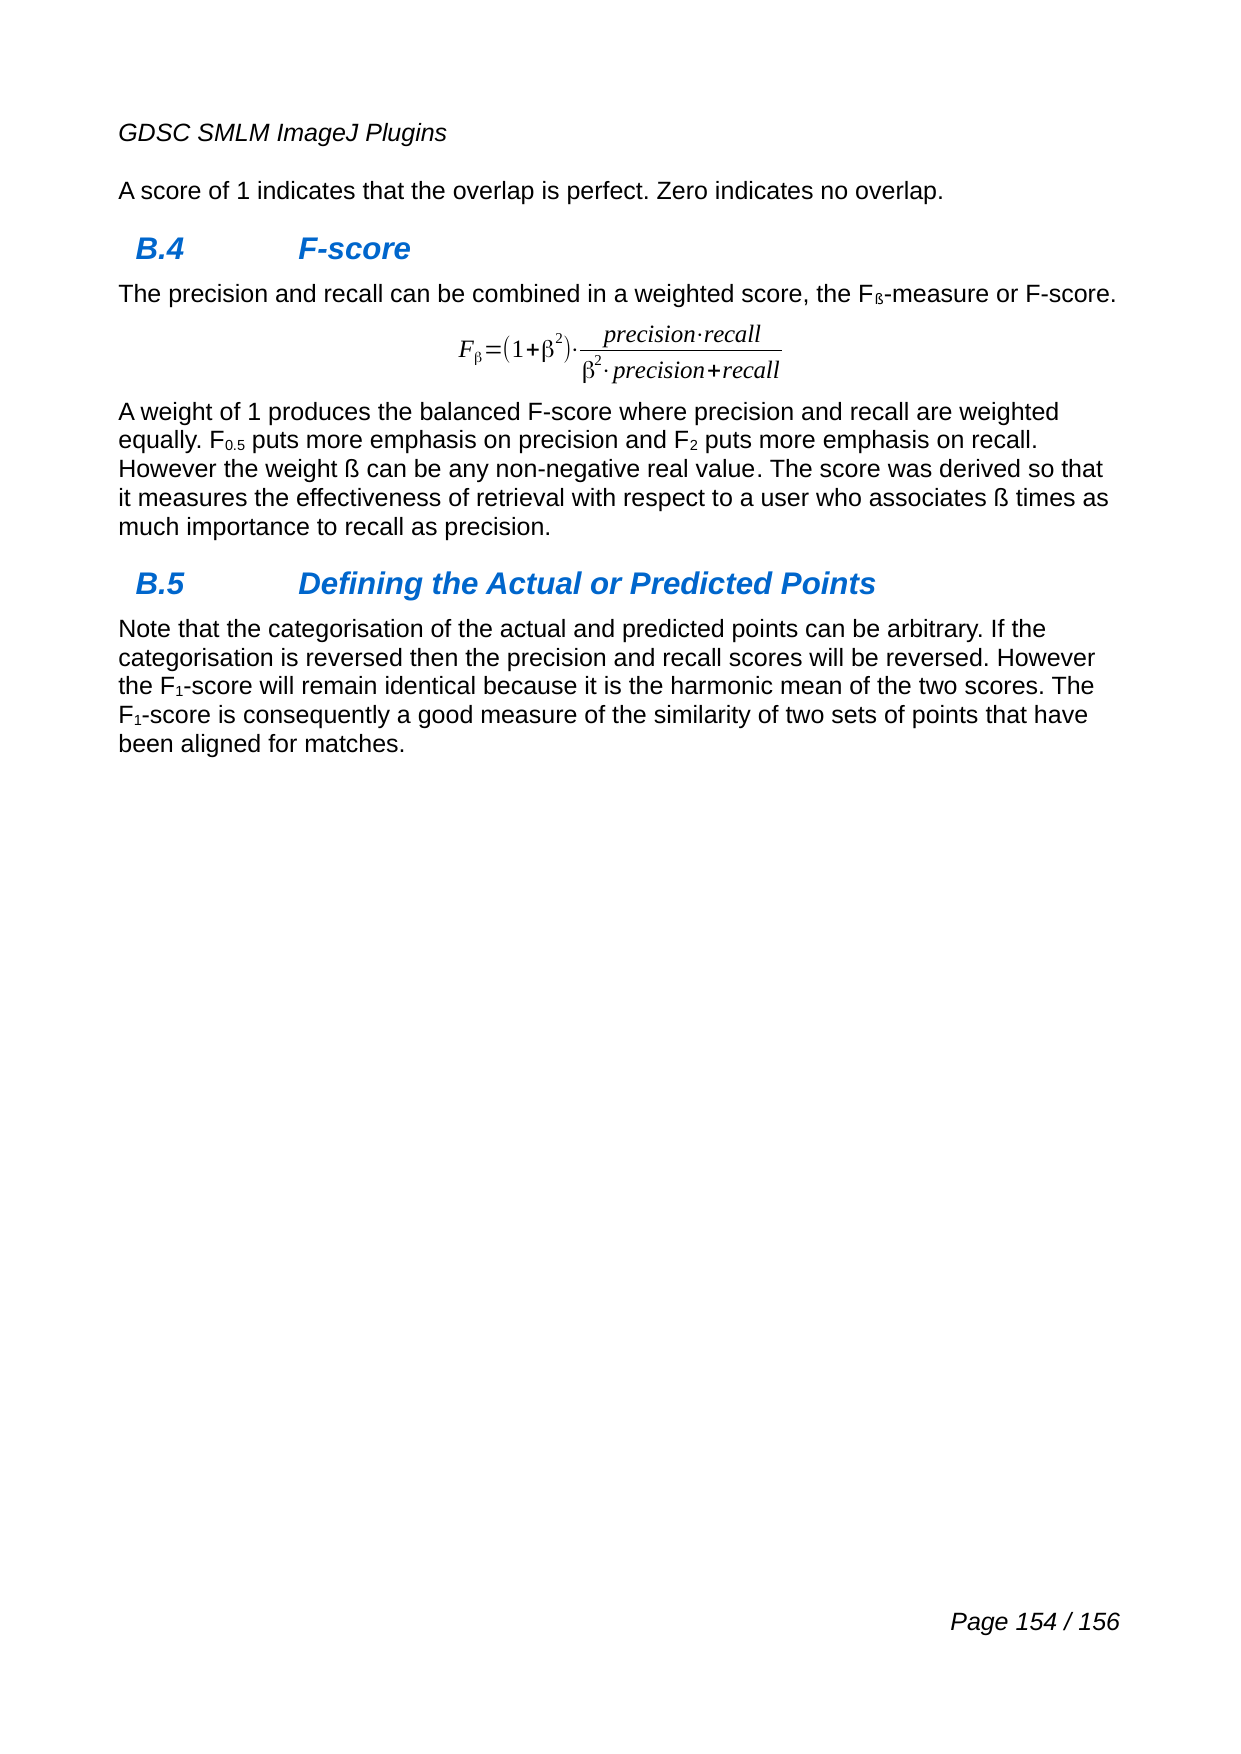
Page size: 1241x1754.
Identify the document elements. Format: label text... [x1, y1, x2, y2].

text The precision and recall can be combined in a weighted score, the Fß-measure or F-score. [118, 278, 1122, 308]
subtitle F-score [118, 230, 1122, 266]
text Note that the categorisation of the actual and predicted points can be arbitrary. If the categorisation is reversed then the precision and recall scores will be reversed. However the F1-score will remain identical because it is the harmonic mean of the two scores. The F1-score is consequently a good measure of the similarity of two sets of points that have been aligned for matches. [118, 614, 1122, 757]
text A weight of 1 produces the balanced F-score where precision and recall are weighted equally. F0.5 puts more emphasis on precision and F2 puts more emphasis on recall. However the weight ß can be any non-negative real value. The score was derived so that it measures the effectiveness of retrieval with respect to a user who associates ß times as much importance to recall as precision. [118, 397, 1122, 540]
text A score of 1 indicates that the overlap is perfect. Zero indicates no overlap. [118, 176, 1122, 205]
subtitle Defining the Actual or Predicted Points [118, 565, 1122, 601]
